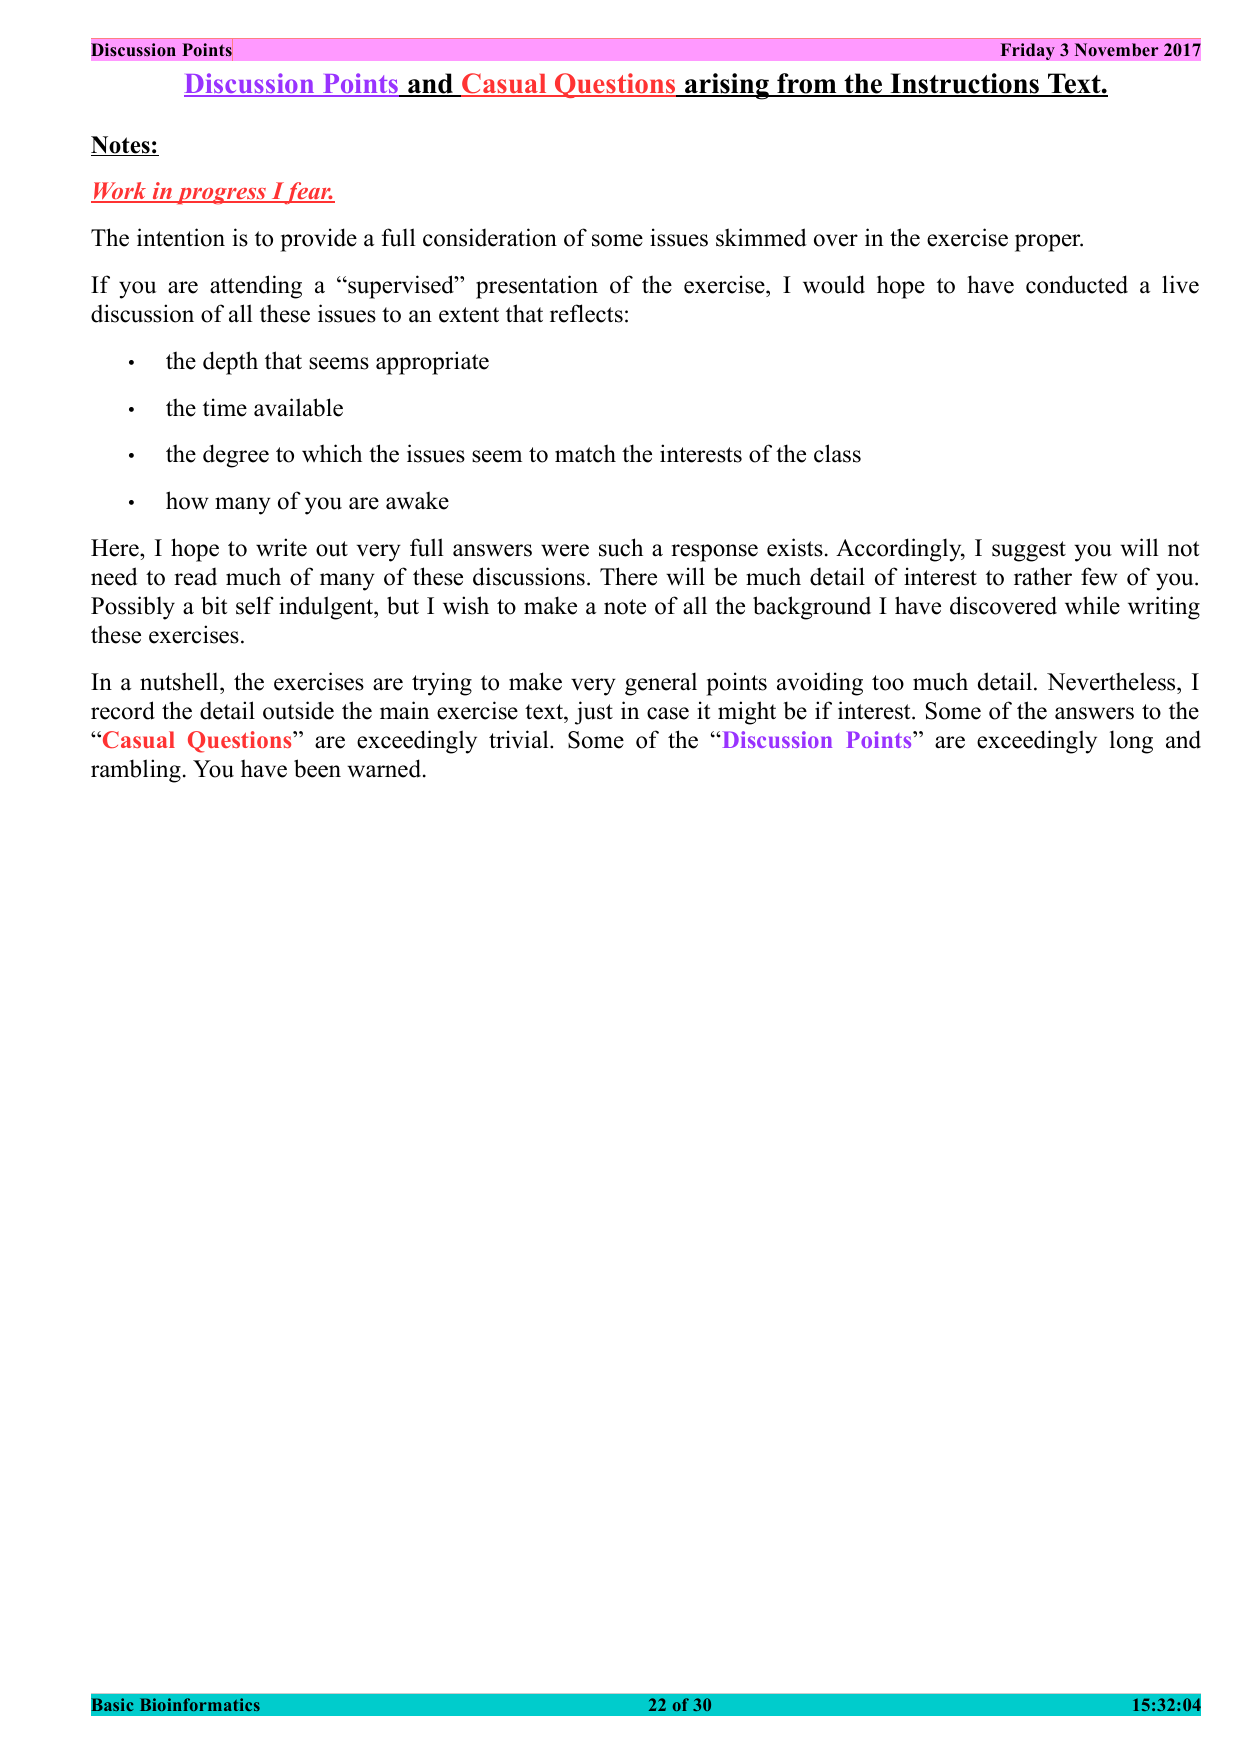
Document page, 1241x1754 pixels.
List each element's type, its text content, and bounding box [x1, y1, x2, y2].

list the time available [128, 392, 1201, 421]
text In a nutshell, the exercises are trying to make very general points avoiding too much detail. Nevertheless, I record the detail outside the main exercise text, just in case it might be if interest. Some of the answers to the “Casual Questions” are exceedingly trivial. Some of the “Discussion Points” are exceedingly long and rambling. You have been warned. [91, 667, 1201, 783]
list the degree to which the issues seem to match the interests of the class [128, 439, 1201, 468]
text Notes: [91, 129, 1201, 158]
text The intention is to provide a full consideration of some issues skimmed over in the exercise proper. [91, 223, 1201, 252]
text If you are attending a “supervised” presentation of the exercise, I would hope to have conducted a live discussion of all these issues to an extent that reflects: [91, 270, 1201, 328]
text Here, I hope to write out very full answers were such a response exists. Accordingly, I suggest you will not need to read much of many of these discussions. There will be much detail of interest to rather few of you. Possibly a bit self indulgent, but I wish to make a note of all the background I have discovered while writing these exercises. [91, 533, 1201, 649]
text Work in progress I fear. [91, 176, 1201, 205]
list how many of you are awake [128, 486, 1201, 515]
list the depth that seems appropriate [128, 346, 1201, 375]
text Discussion Points and Casual Questions arising from the Instructions Text. [91, 66, 1201, 100]
